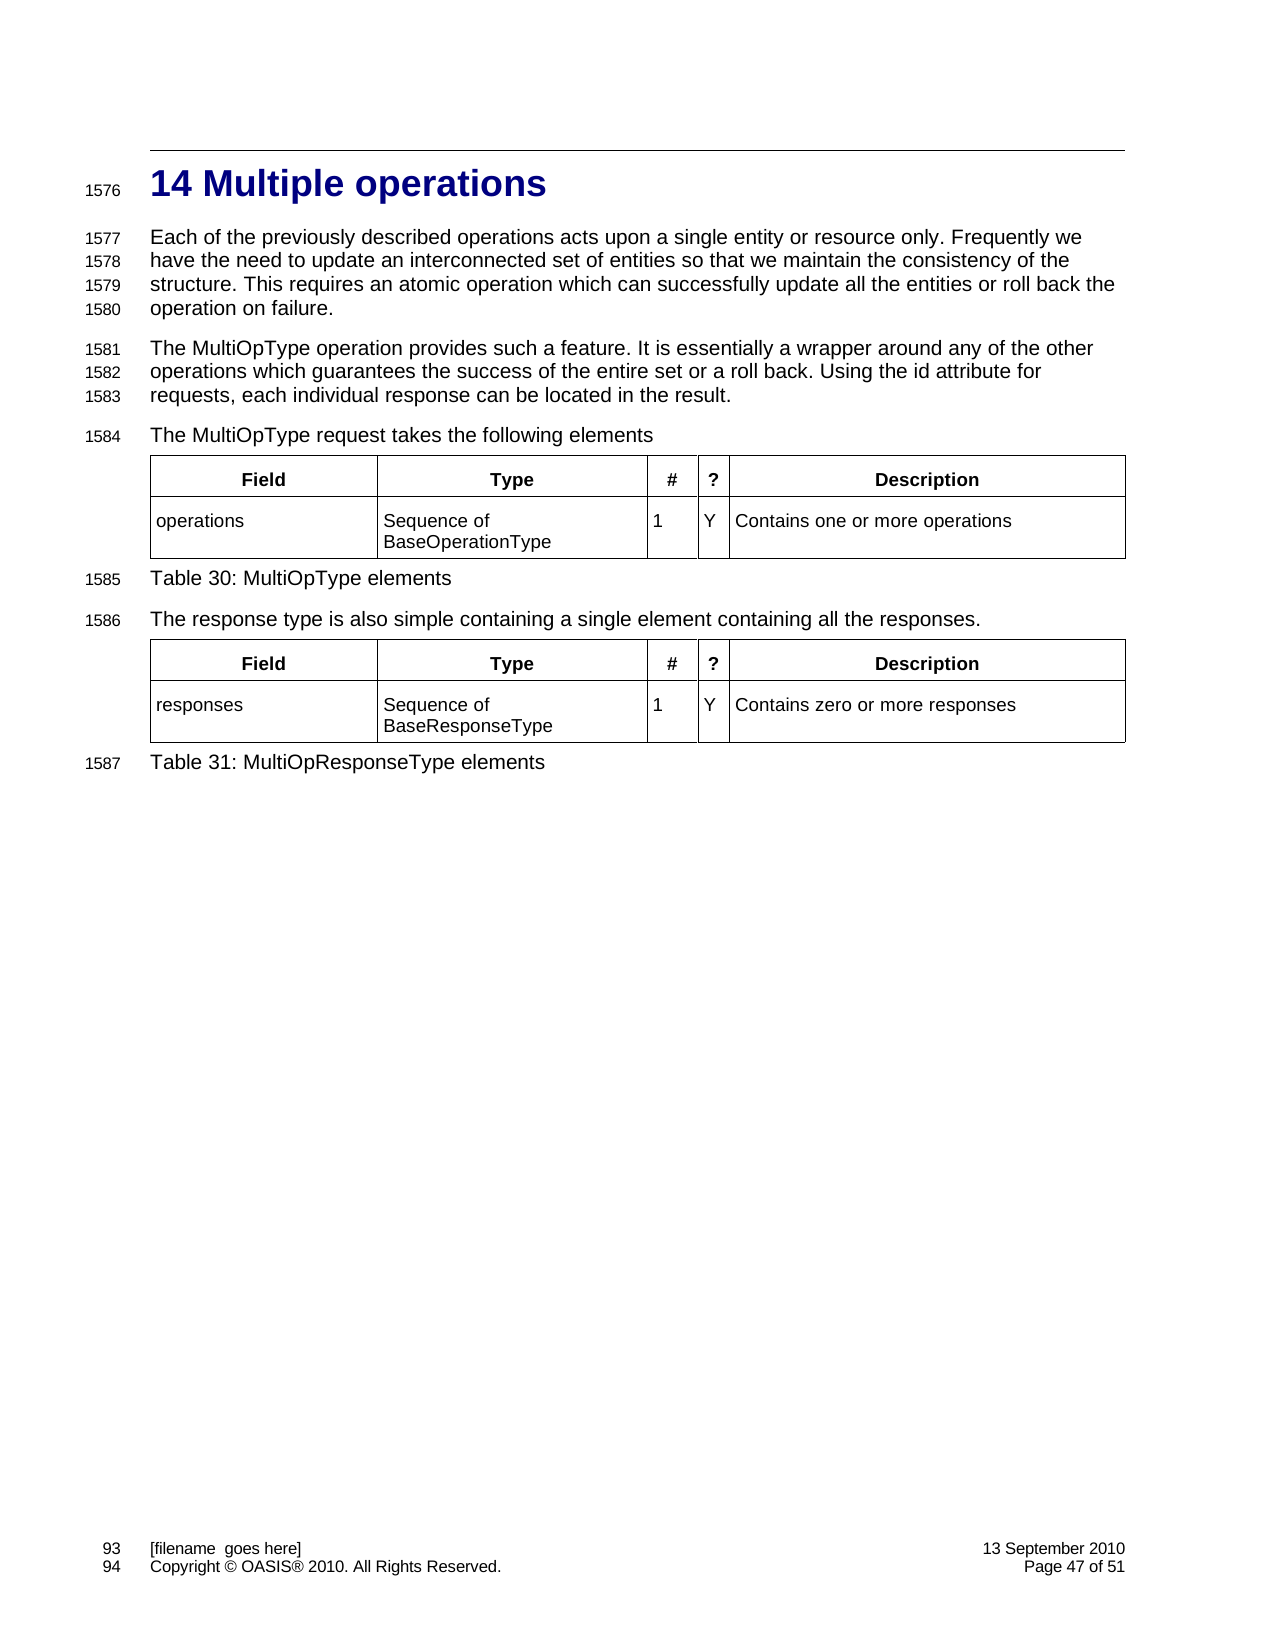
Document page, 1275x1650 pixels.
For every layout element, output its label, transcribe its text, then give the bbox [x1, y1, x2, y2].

table_cell 1 [648, 497, 697, 558]
text Each of the previously described operations acts upon a single entity or resource only. Frequently we have the need to update an interconnected set of entities so that we maintain the consistency of the structure. This requires an atomic operation which can successfully update all the entities or roll back the operation on failure. [150, 225, 1125, 319]
text Table 30: MultiOpType elements [150, 567, 1125, 590]
table_header Field [151, 640, 377, 680]
table_header # [648, 640, 697, 680]
table_header Type [378, 640, 647, 680]
table_header ? [699, 456, 729, 496]
table_cell 1 [648, 681, 697, 742]
table_header # [648, 456, 697, 496]
table_cell Sequence of BaseResponseType [378, 681, 647, 742]
table_header Field [151, 456, 377, 496]
table_header Type [378, 456, 647, 496]
subtitle Multiple operations [150, 151, 1125, 204]
text The response type is also simple containing a single element containing all the responses. [150, 607, 1125, 631]
table_header Description [730, 640, 1125, 680]
table_header ? [699, 640, 729, 680]
text The MultiOpType request takes the following elements [150, 423, 1125, 447]
table_cell responses [151, 681, 377, 742]
text Table 31: MultiOpResponseType elements [150, 750, 1125, 774]
table_cell Contains one or more operations [730, 497, 1125, 558]
table_cell Sequence of BaseOperationType [378, 497, 647, 558]
table_cell Y [699, 497, 729, 558]
table_cell Contains zero or more responses [730, 681, 1125, 742]
text The MultiOpType operation provides such a feature. It is essentially a wrapper around any of the other operations which guarantees the success of the entire set or a roll back. Using the id attribute for requests, each individual response can be located in the result. [150, 336, 1125, 407]
table_header Description [730, 456, 1125, 496]
table_cell Y [699, 681, 729, 742]
table_cell operations [151, 497, 377, 558]
